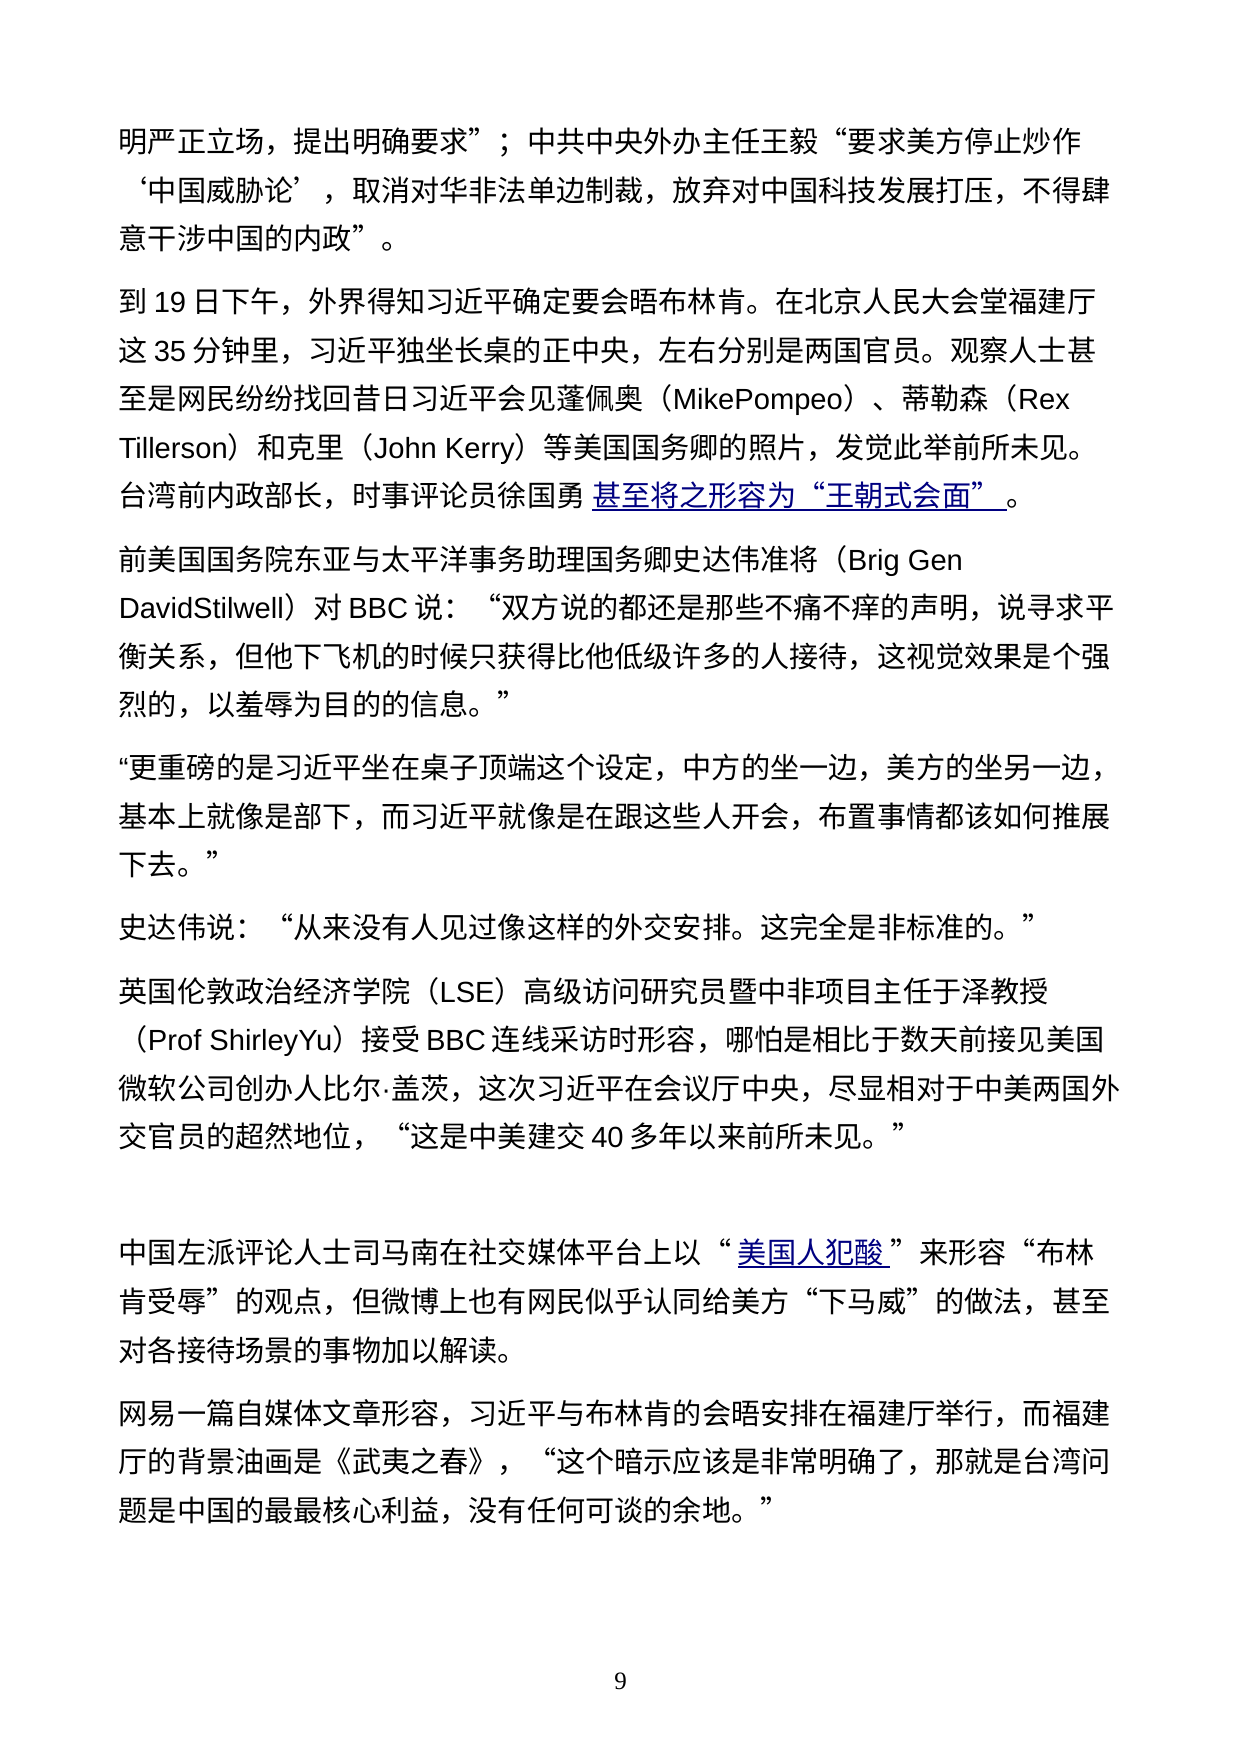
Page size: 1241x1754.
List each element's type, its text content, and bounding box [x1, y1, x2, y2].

text 前美国国务院东亚与太平洋事务助理国务卿史达伟准将（Brig Gen DavidStilwell）对BBC说：“双方说的都还是那些不痛不痒的声明，说寻求平衡关系，但他下飞机的时候只获得比他低级许多的人接待，这视觉效果是个强烈的，以羞辱为目的的信息。” [118, 536, 1122, 724]
text 中国左派评论人士司马南在社交媒体平台上以“ 美国人犯酸 ”来形容“布林肯受辱”的观点，但微博上也有网民似乎认同给美方“下马威”的做法，甚至对各接待场景的事物加以解读。 [118, 1230, 1122, 1369]
text 网易一篇自媒体文章形容，习近平与布林肯的会晤安排在福建厅举行，而福建厅的背景油画是《武夷之春》，“这个暗示应该是非常明确了，那就是台湾问题是中国的最最核心利益，没有任何可谈的余地。” [118, 1390, 1122, 1529]
text 明严正立场，提出明确要求”；中共中央外办主任王毅“要求美方停止炒作‘中国威胁论’，取消对华非法单边制裁，放弃对中国科技发展打压，不得肆意干涉中国的内政”。 [118, 118, 1122, 258]
text 史达伟说：“从来没有人见过像这样的外交安排。这完全是非标准的。” [118, 905, 1122, 947]
text 到19日下午，外界得知习近平确定要会晤布林肯。在北京人民大会堂福建厅这35分钟里，习近平独坐长桌的正中央，左右分别是两国官员。观察人士甚至是网民纷纷找回昔日习近平会见蓬佩奥（MikePompeo）、蒂勒森（Rex Tillerson）和克里（John Kerry）等美国国务卿的照片，发觉此举前所未见。台湾前内政部长，时事评论员徐国勇 甚至将之形容为“王朝式会面” 。 [118, 279, 1122, 515]
text “更重磅的是习近平坐在桌子顶端这个设定，中方的坐一边，美方的坐另一边，基本上就像是部下，而习近平就像是在跟这些人开会，布置事情都该如何推展下去。” [118, 745, 1122, 884]
text 英国伦敦政治经济学院（LSE）高级访问研究员暨中非项目主任于泽教授（Prof ShirleyYu）接受BBC连线采访时形容，哪怕是相比于数天前接见美国微软公司创办人比尔·盖茨，这次习近平在会议厅中央，尽显相对于中美两国外交官员的超然地位，“这是中美建交40多年以来前所未见。” [118, 968, 1122, 1156]
